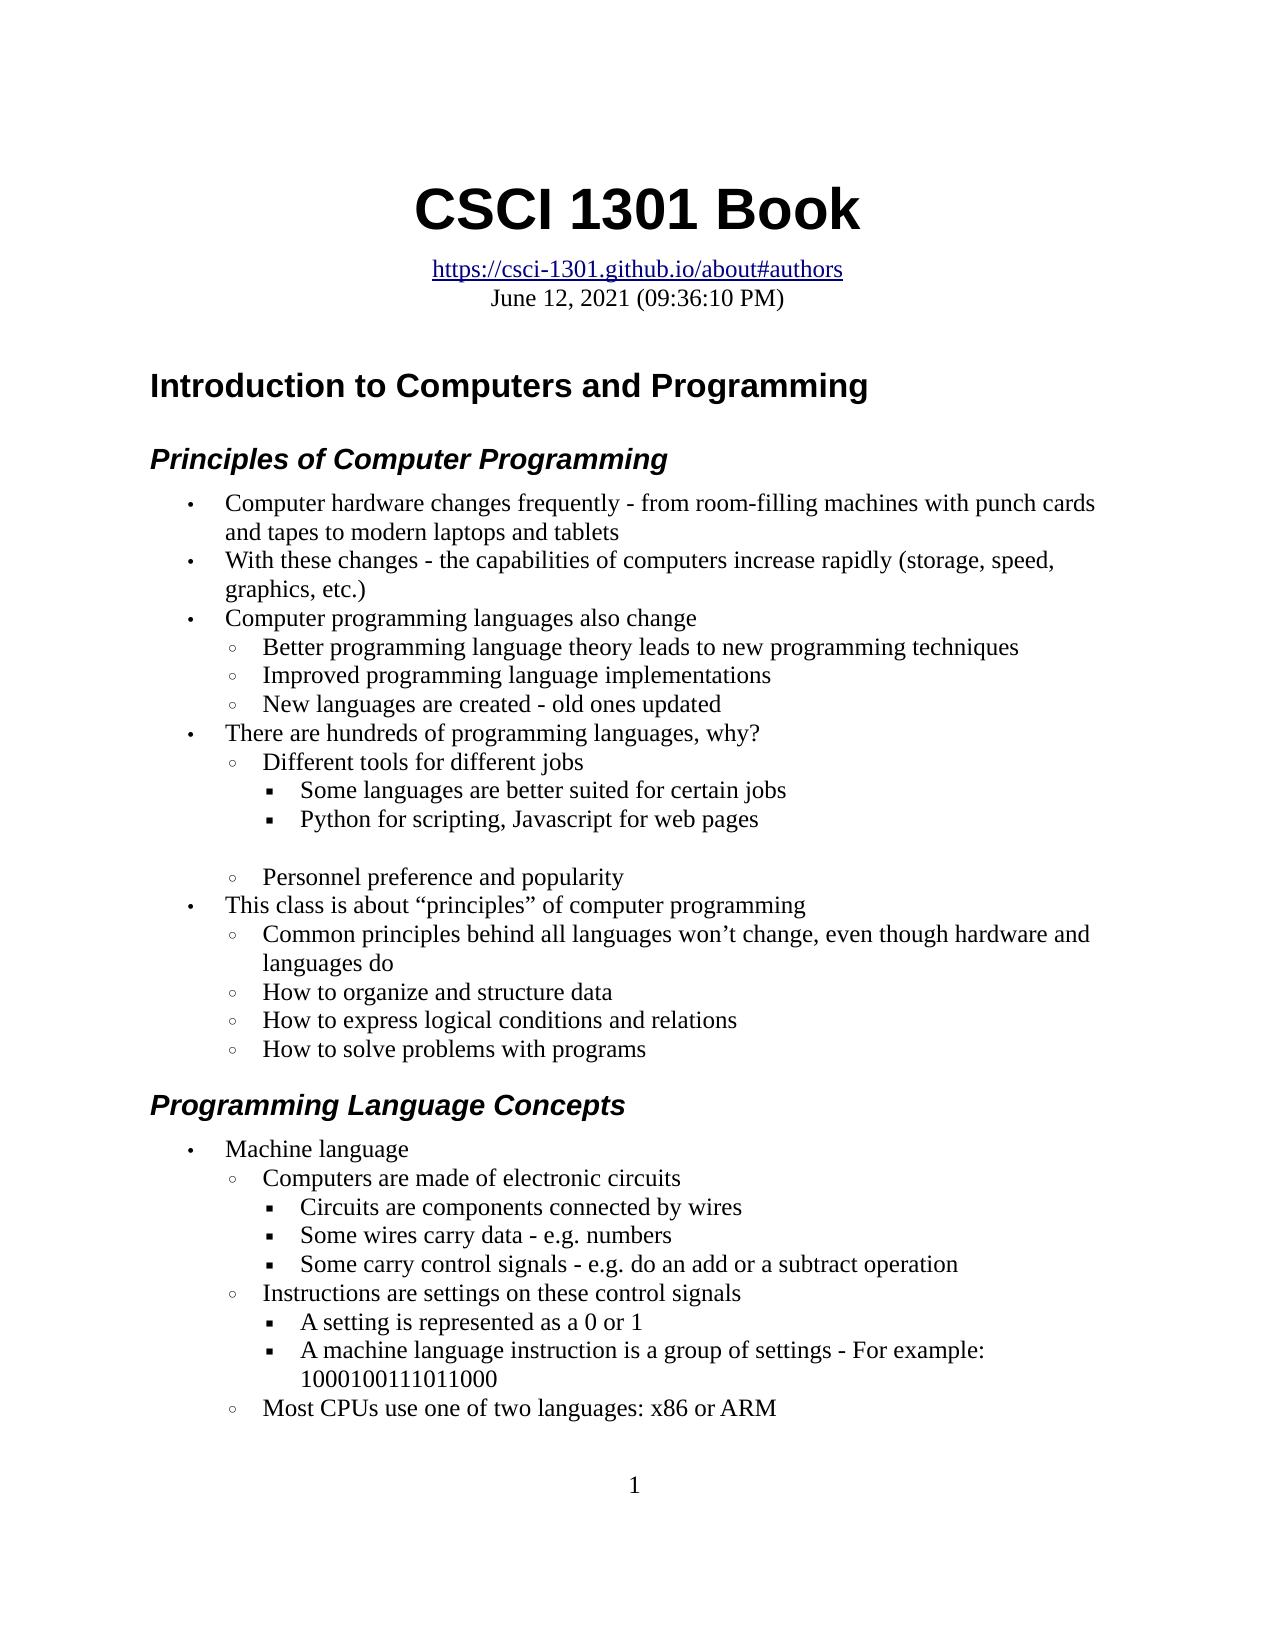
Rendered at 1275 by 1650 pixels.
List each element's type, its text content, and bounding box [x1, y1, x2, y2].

list Improved programming language implementations [225, 661, 1125, 689]
list Computer hardware changes frequently - from room-filling machines with punch cards and tapes to modern laptops and tablets [187, 488, 1125, 546]
list How to express logical conditions and relations [225, 1006, 1125, 1034]
subtitle Principles of Computer Programming [150, 442, 1125, 476]
list Computers are made of electronic circuits [225, 1163, 1125, 1192]
list Most CPUs use one of two languages: x86 or ARM [225, 1393, 1125, 1422]
list Common principles behind all languages won’t change, even though hardware and languages do [225, 919, 1125, 977]
list Instructions are settings on these control signals [225, 1278, 1125, 1307]
list Machine language [187, 1134, 1125, 1163]
list Better programming language theory leads to new programming techniques [225, 632, 1125, 661]
title CSCI 1301 Book [150, 175, 1125, 242]
list There are hundreds of programming languages, why? [187, 718, 1125, 747]
list Different tools for different jobs [225, 747, 1125, 776]
list Personnel preference and popularity [225, 862, 1125, 891]
list Some wires carry data - e.g. numbers [262, 1220, 1125, 1249]
list Computer programming languages also change [187, 603, 1125, 632]
list How to organize and structure data [225, 977, 1125, 1006]
list This class is about “principles” of computer programming [187, 891, 1125, 919]
list How to solve problems with programs [225, 1034, 1125, 1063]
list Some carry control signals - e.g. do an add or a subtract operation [262, 1249, 1125, 1278]
text June 12, 2021 (09:36:10 PM) [150, 283, 1125, 312]
list A setting is represented as a 0 or 1 [262, 1307, 1125, 1335]
list Some languages are better suited for certain jobs [262, 776, 1125, 804]
subtitle Introduction to Computers and Programming [150, 366, 1125, 404]
list With these changes - the capabilities of computers increase rapidly (storage, speed, graphics, etc.) [187, 546, 1125, 603]
list A machine language instruction is a group of settings - For example: 1000100111011000 [262, 1335, 1125, 1393]
list Python for scripting, Javascript for web pages [262, 804, 1125, 862]
list Circuits are components connected by wires [262, 1192, 1125, 1220]
subtitle Programming Language Concepts [150, 1088, 1125, 1122]
text https://csci-1301.github.io/about#authors [150, 254, 1125, 283]
list New languages are created - old ones updated [225, 689, 1125, 718]
